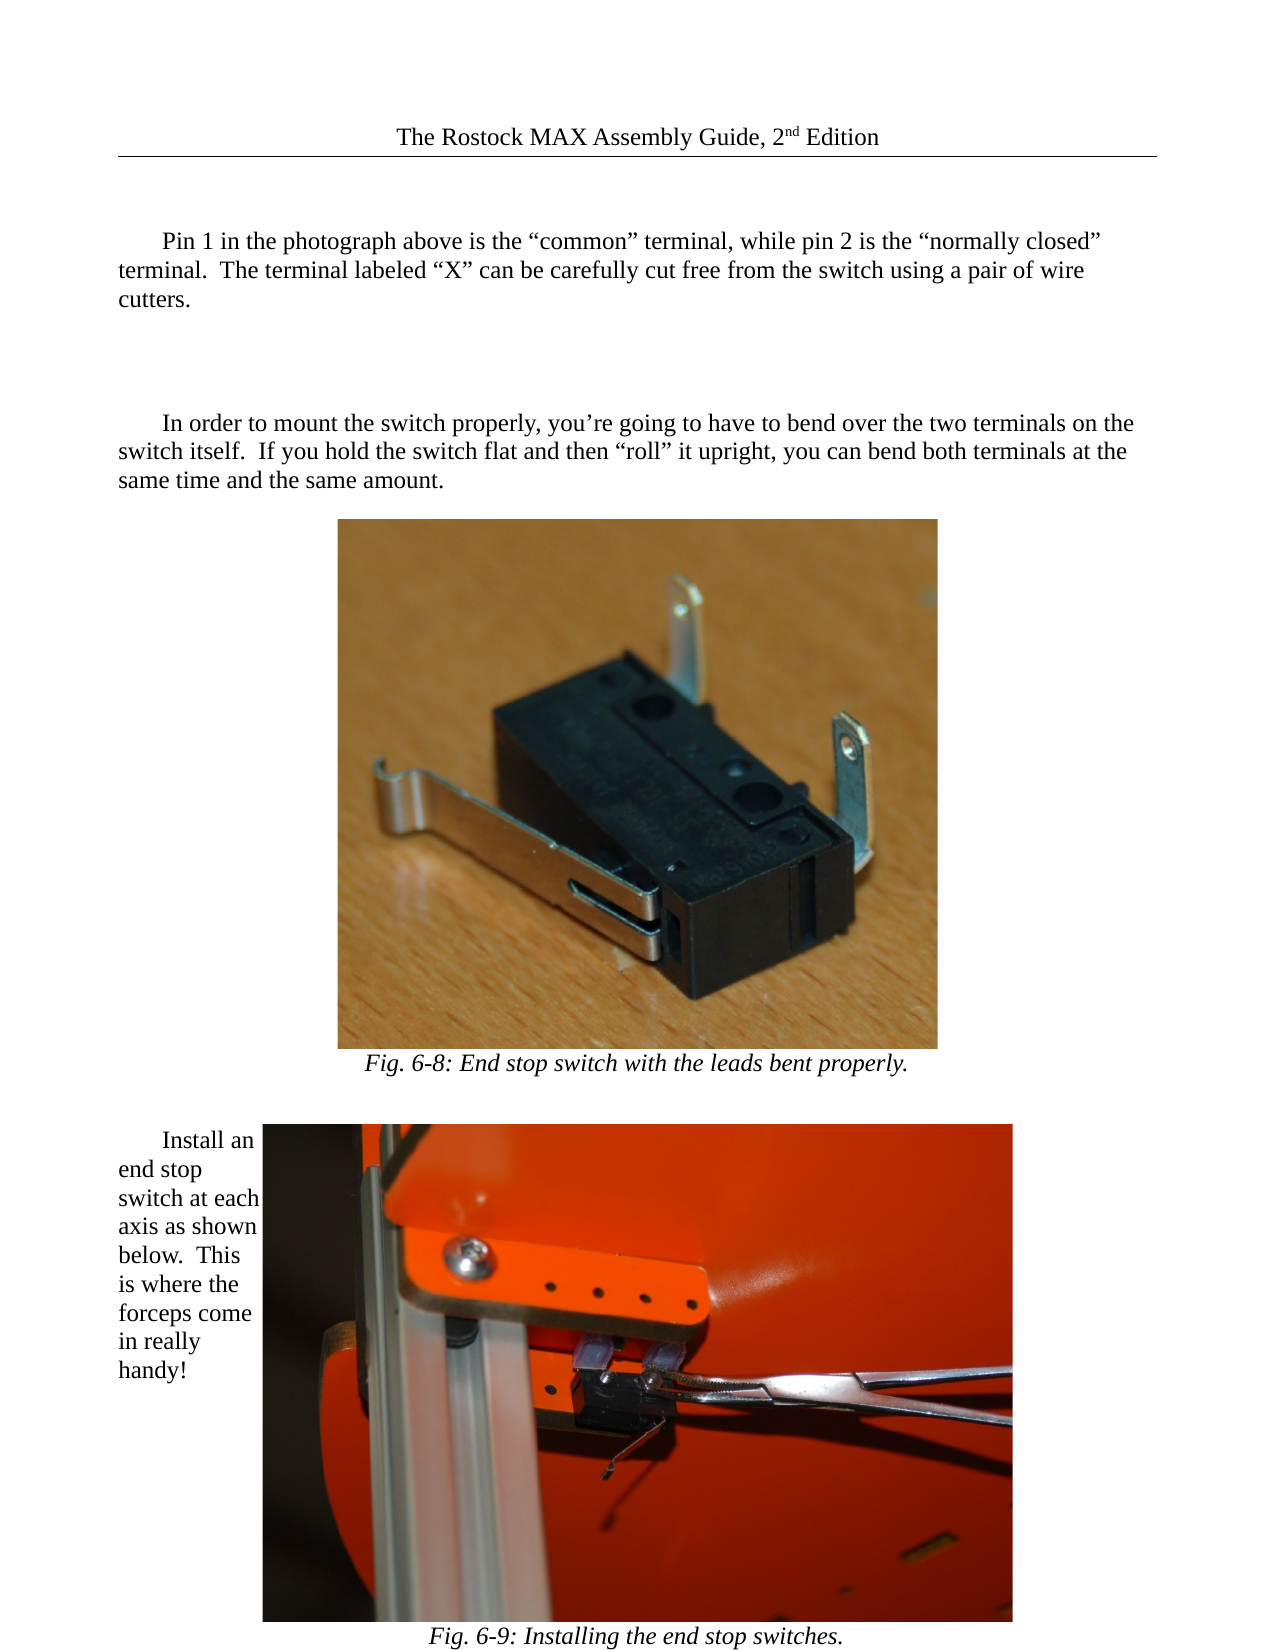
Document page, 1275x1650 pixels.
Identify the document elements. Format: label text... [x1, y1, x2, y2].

text Install an end stop switch at each axis as shown below. This is where the forceps come in really handy! [118, 1125, 262, 1384]
picture [337, 519, 938, 1049]
text [262, 1112, 1012, 1124]
text Fig. 6-8: End stop switch with the leads bent properly. [337, 1049, 937, 1077]
text Pin 1 in the photograph above is the “common” terminal, while pin 2 is the “normally closed” terminal. The terminal labeled “X” can be carefully cut free from the switch using a pair of wire cutters. [118, 226, 1157, 313]
picture [262, 1124, 1013, 1622]
text [1013, 1125, 1157, 1384]
text In order to mount the switch properly, you’re going to have to bend over the two terminals on the switch itself. If you hold the switch flat and then “roll” it upright, you can bend both terminals at the same time and the same amount. [118, 408, 1157, 494]
text Fig. 6-9: Installing the end stop switches. [262, 1622, 1012, 1650]
